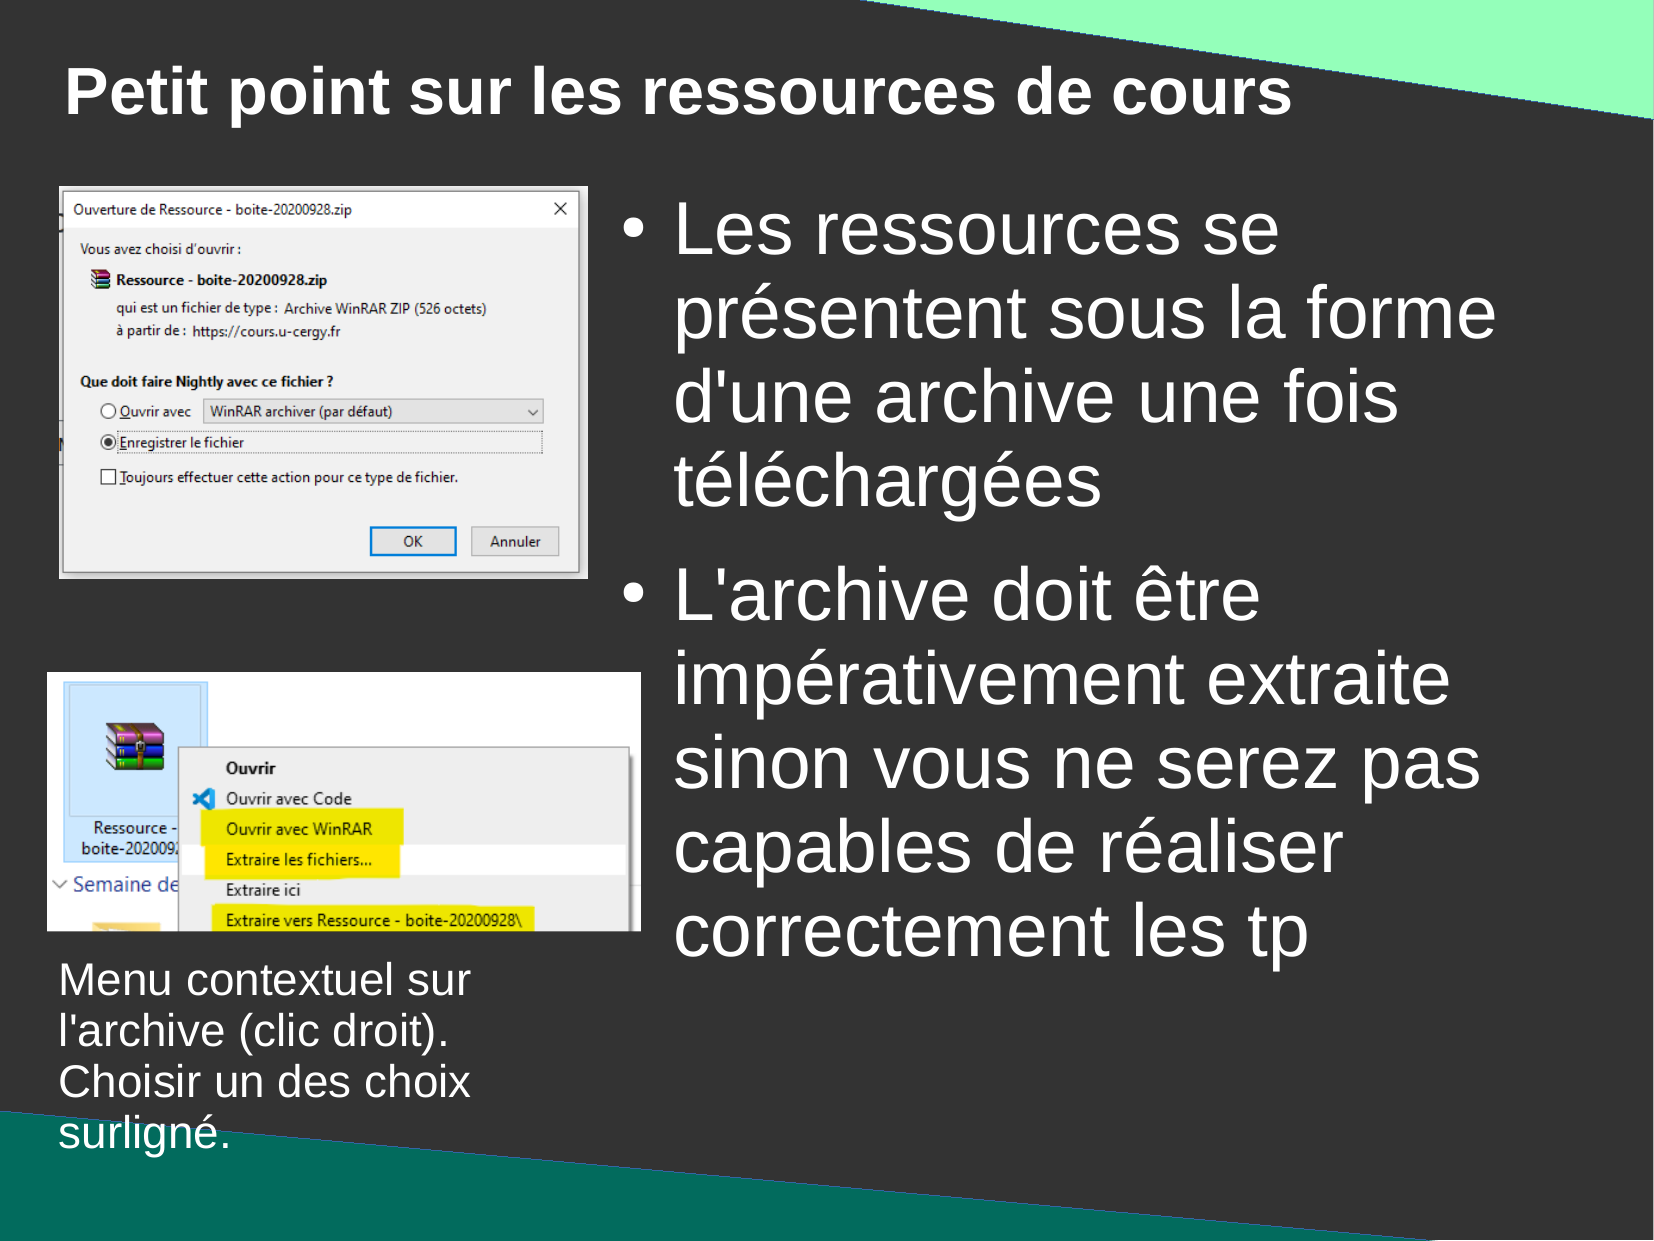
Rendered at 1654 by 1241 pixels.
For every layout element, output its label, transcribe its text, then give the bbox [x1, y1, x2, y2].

picture [47, 672, 641, 954]
picture [59, 186, 588, 579]
title Petit point sur les ressources de cours [64, 54, 1553, 157]
list Les ressources se présentent sous la forme d'une archive une fois téléchargées L'archive doit être impérativement extraite sinon vous ne serez pas capables de réaliser correctement les tp [602, 186, 1620, 1099]
title Menu contextuel sur l'archive (clic droit). Choisir un des choix surligné. [59, 953, 630, 1159]
text_box [860, 0, 1654, 120]
